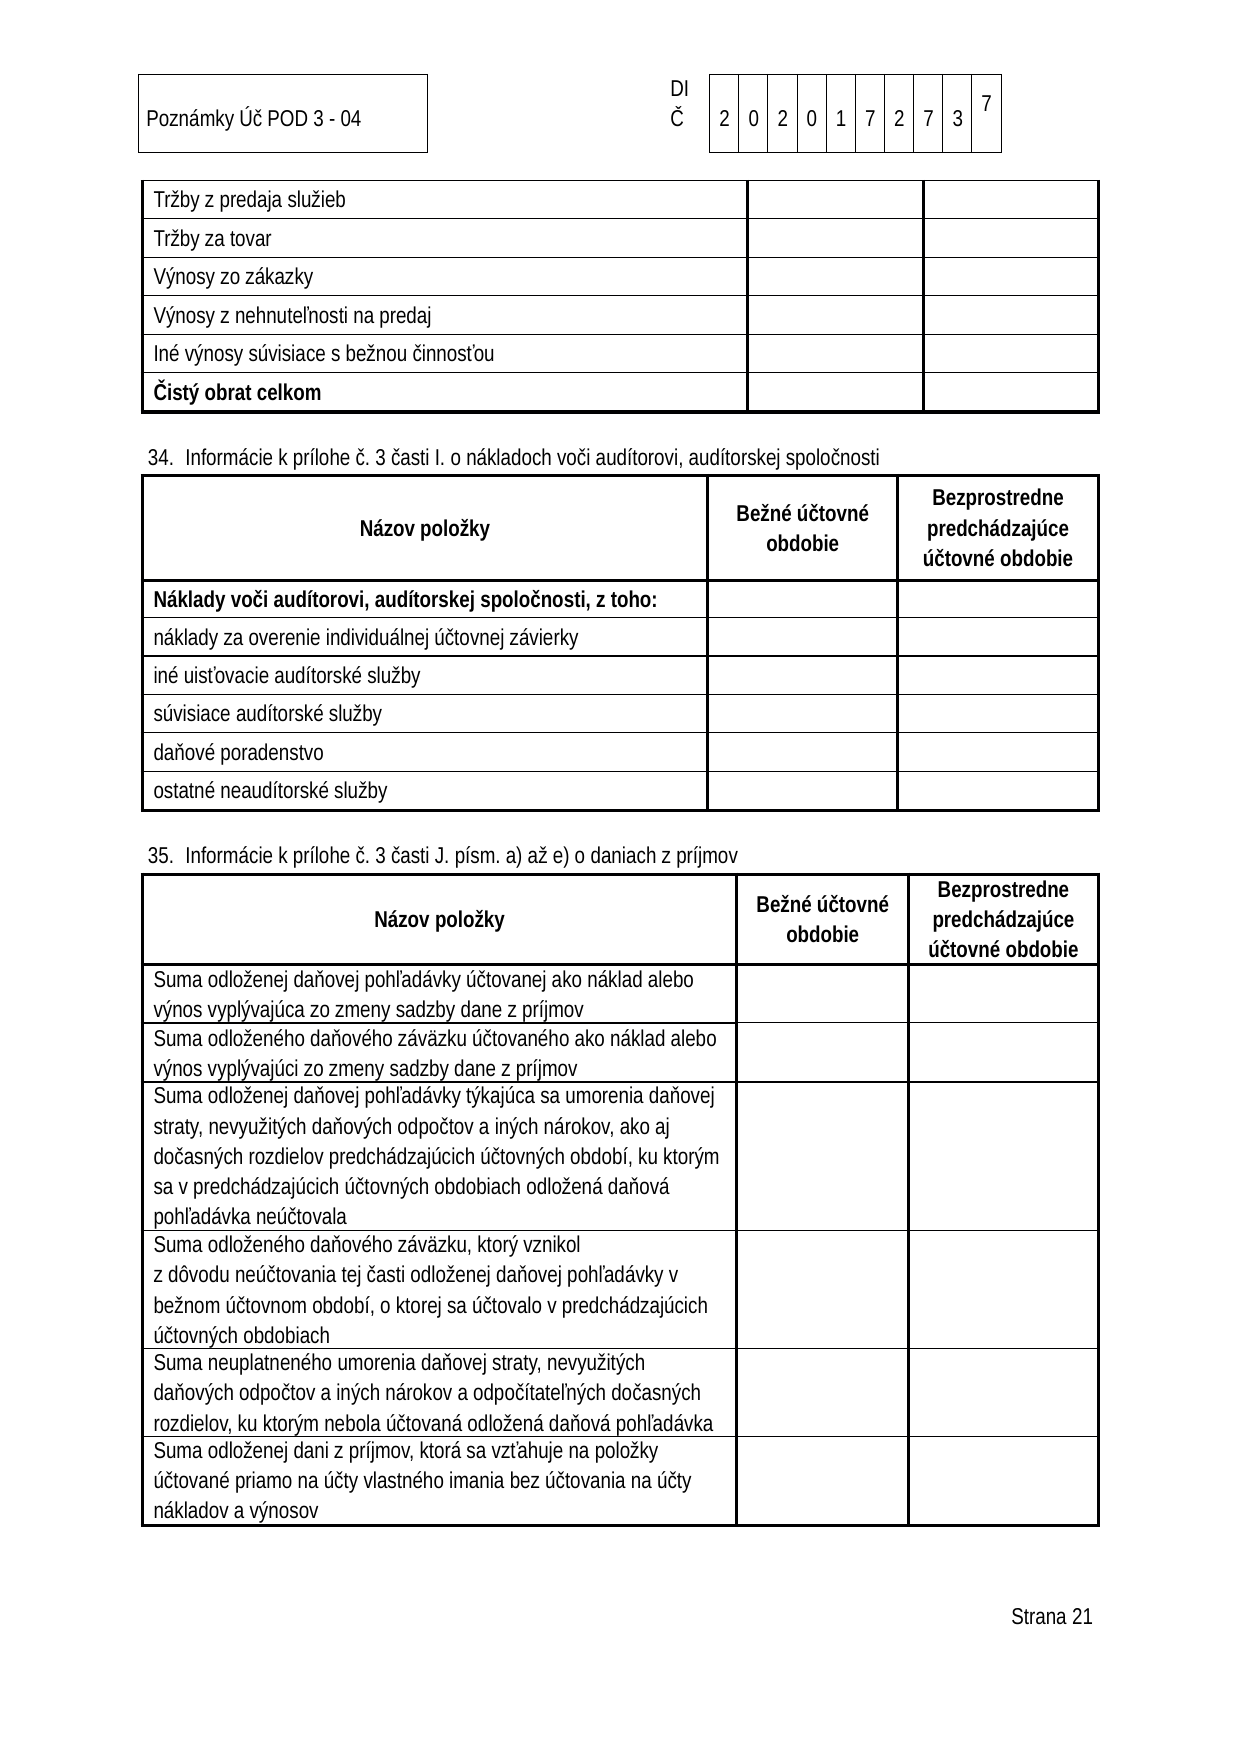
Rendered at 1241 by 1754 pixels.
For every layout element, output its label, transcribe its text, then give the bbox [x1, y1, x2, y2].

table_cell [709, 772, 896, 809]
table_header Bežné účtovné obdobie [709, 477, 896, 578]
table_cell [899, 733, 1097, 771]
table_header Bezprostredne predchádzajúce účtovné obdobie [910, 876, 1097, 963]
table_cell [910, 1437, 1097, 1524]
table_cell [709, 695, 896, 732]
table_cell Suma neuplatneného umorenia daňovej straty, nevyužitých daňových odpočtov a iných nárokov a odpočítateľných dočasných rozdielov, ku ktorým nebola účtovaná odložená daňová pohľadávka [144, 1349, 735, 1436]
table_cell Tržby z predaja služieb [144, 181, 746, 218]
table_cell iné uisťovacie audítorské služby [144, 657, 706, 694]
table_cell ostatné neaudítorské služby [144, 772, 706, 809]
table_cell Náklady voči audítorovi, audítorskej spoločnosti, z toho: [144, 582, 706, 617]
table_cell daňové poradenstvo [144, 733, 706, 771]
table_cell [899, 657, 1097, 694]
table_cell [749, 258, 922, 295]
table_cell [749, 296, 922, 333]
table_header Názov položky [144, 876, 735, 963]
table_cell [910, 1231, 1097, 1348]
table_cell [709, 618, 896, 655]
table_cell [910, 1083, 1097, 1229]
table_cell [738, 1231, 907, 1348]
table_cell [910, 1023, 1097, 1081]
table_cell [925, 219, 1097, 257]
table_cell [738, 1349, 907, 1436]
table_cell Suma odloženého daňového záväzku účtovaného ako náklad alebo výnos vyplývajúci zo zmeny sadzby dane z príjmov [144, 1024, 735, 1081]
table_cell Čistý obrat celkom [144, 373, 746, 410]
table_cell [709, 657, 896, 694]
table_cell [749, 219, 922, 257]
table_cell [925, 258, 1097, 295]
table_cell [899, 772, 1097, 809]
table_cell Suma odloženej daňovej pohľadávky týkajúca sa umorenia daňovej straty, nevyužitých daňových odpočtov a iných nárokov, ako aj dočasných rozdielov predchádzajúcich účtovných období, ku ktorým sa v predchádzajúcich účtovných obdobiach odložená daňová pohľadávka neúčtovala [144, 1083, 735, 1229]
table_cell [738, 1437, 907, 1524]
table_cell [910, 1349, 1097, 1436]
table_cell [709, 582, 896, 617]
table_cell [899, 582, 1097, 617]
table_cell Iné výnosy súvisiace s bežnou činnosťou [144, 335, 746, 372]
table_cell súvisiace audítorské služby [144, 695, 706, 732]
table_cell náklady za overenie individuálnej účtovnej závierky [144, 618, 706, 655]
table_cell [925, 181, 1097, 218]
table_cell [738, 1083, 907, 1229]
table_cell [925, 335, 1097, 372]
table_cell Suma odloženého daňového záväzku, ktorý vznikol z dôvodu neúčtovania tej časti odloženej daňovej pohľadávky v bežnom účtovnom období, o ktorej sa účtovalo v predchádzajúcich účtovných obdobiach [144, 1231, 735, 1348]
table_cell [709, 733, 896, 771]
table_cell [738, 966, 907, 1022]
table_header Bežné účtovné obdobie [738, 876, 907, 963]
table_cell [749, 181, 922, 218]
table_cell [749, 335, 922, 372]
table_cell [899, 618, 1097, 655]
table_cell [738, 1023, 907, 1081]
table_cell Výnosy zo zákazky [144, 258, 746, 295]
table_cell Suma odloženej dani z príjmov, ktorá sa vzťahuje na položky účtované priamo na účty vlastného imania bez účtovania na účty nákladov a výnosov [144, 1437, 735, 1524]
title Informácie k prílohe č. 3 časti J. písm. a) až e) o daniach z príjmov [148, 842, 1093, 869]
table_cell [910, 966, 1097, 1022]
table_cell Suma odloženej daňovej pohľadávky účtovanej ako náklad alebo výnos vyplývajúca zo zmeny sadzby dane z príjmov [144, 966, 735, 1022]
table_cell Výnosy z nehnuteľnosti na predaj [144, 296, 746, 333]
table_cell [899, 695, 1097, 732]
table_cell [925, 373, 1097, 410]
table_cell [925, 296, 1097, 333]
table_header Názov položky [144, 477, 706, 578]
table_cell Tržby za tovar [144, 219, 746, 257]
title Informácie k prílohe č. 3 časti I. o nákladoch voči audítorovi, audítorskej spoločnosti [148, 444, 1093, 470]
table_cell [749, 373, 922, 410]
table_header Bezprostredne predchádzajúce účtovné obdobie [899, 477, 1097, 578]
